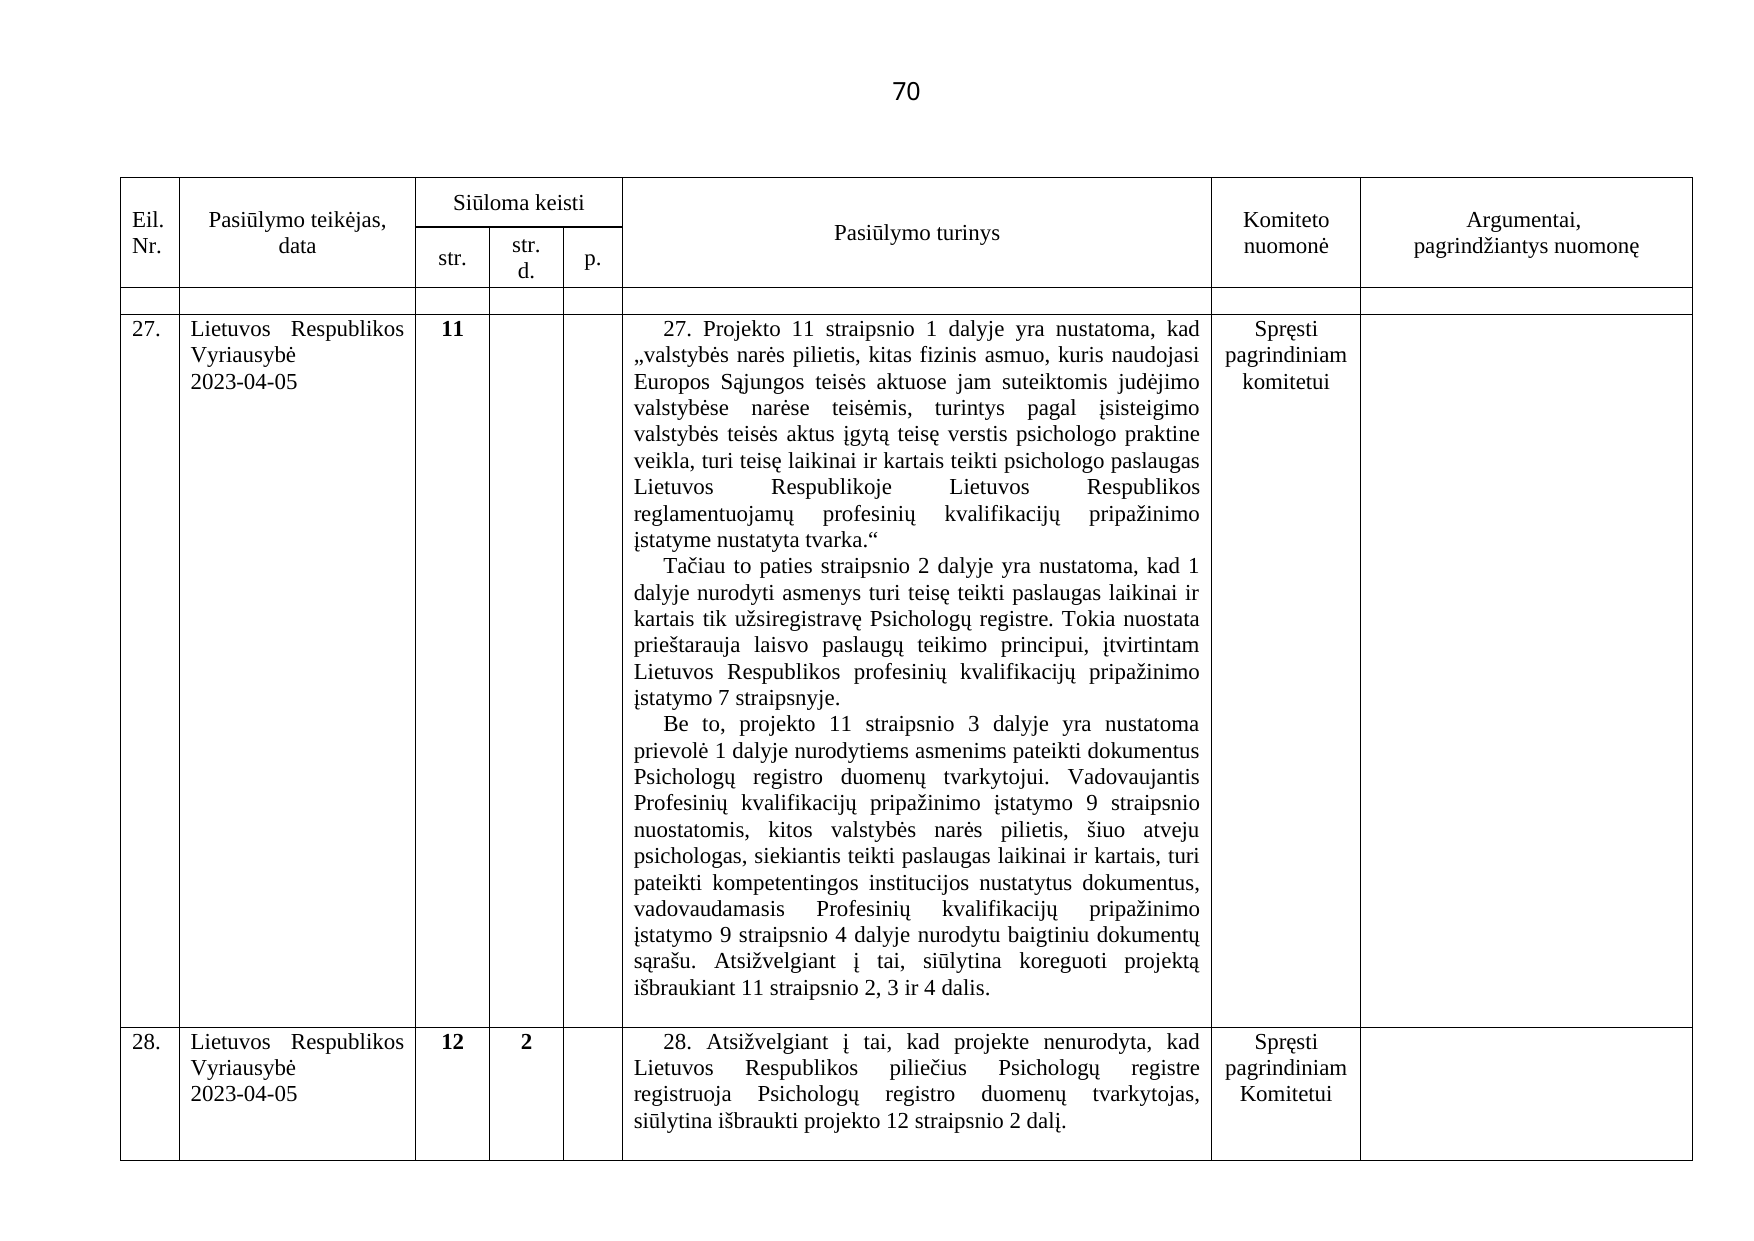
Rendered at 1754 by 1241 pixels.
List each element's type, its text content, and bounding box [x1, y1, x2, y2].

table_cell [416, 288, 489, 314]
table_header Eil. Nr. [121, 178, 179, 287]
table_header Pasiūlymo teikėjas, data [180, 178, 415, 287]
table_cell 12 [416, 1028, 489, 1159]
table_cell Lietuvos Respublikos Vyriausybė 2023-04-05 [180, 315, 415, 1027]
table_cell 11 [416, 315, 489, 1027]
table_cell [1361, 1028, 1692, 1159]
table_cell [121, 1028, 179, 1159]
table_cell str. d. [490, 228, 563, 287]
table_cell [121, 315, 179, 1027]
table_cell Lietuvos Respublikos Vyriausybė 2023-04-05 [180, 1028, 415, 1159]
table_cell Spręsti pagrindiniam Komitetui [1212, 1028, 1360, 1159]
table_header Argumentai, pagrindžiantys nuomonę [1361, 178, 1692, 287]
table_cell [490, 315, 563, 1027]
table_cell 28. Atsižvelgiant į tai, kad projekte nenurodyta, kad Lietuvos Respublikos piliečius Psichologų registre registruoja Psichologų registro duomenų tvarkytojas, siūlytina išbraukti projekto 12 straipsnio 2 dalį. [623, 1028, 1211, 1159]
table_cell [180, 288, 415, 314]
table_header Komiteto nuomonė [1212, 178, 1360, 287]
table_cell [564, 315, 622, 1027]
table_cell p. [564, 228, 622, 287]
table_cell [1361, 315, 1692, 1027]
table_cell [564, 1028, 622, 1159]
table_cell 27. Projekto 11 straipsnio 1 dalyje yra nustatoma, kad „valstybės narės pilietis, kitas fizinis asmuo, kuris naudojasi Europos Sąjungos teisės aktuose jam suteiktomis judėjimo valstybėse narėse teisėmis, turintys pagal įsisteigimo valstybės teisės aktus įgytą teisę verstis psichologo praktine veikla, turi teisę laikinai ir kartais teikti psichologo paslaugas Lietuvos Respublikoje Lietuvos Respublikos reglamentuojamų profesinių kvalifikacijų pripažinimo įstatyme nustatyta tvarka.“ Tačiau to paties straipsnio 2 dalyje yra nustatoma, kad 1 dalyje nurodyti asmenys turi teisę teikti paslaugas laikinai ir kartais tik užsiregistravę Psichologų registre. Tokia nuostata prieštarauja laisvo paslaugų teikimo principui, įtvirtintam Lietuvos Respublikos profesinių kvalifikacijų pripažinimo įstatymo 7 straipsnyje. Be to, projekto 11 straipsnio 3 dalyje yra nustatoma prievolė 1 dalyje nurodytiems asmenims pateikti dokumentus Psichologų registro duomenų tvarkytojui. Vadovaujantis Profesinių kvalifikacijų pripažinimo įstatymo 9 straipsnio nuostatomis, kitos valstybės narės pilietis, šiuo atveju psichologas, siekiantis teikti paslaugas laikinai ir kartais, turi pateikti kompetentingos institucijos nustatytus dokumentus, vadovaudamasis Profesinių kvalifikacijų pripažinimo įstatymo 9 straipsnio 4 dalyje nurodytu baigtiniu dokumentų sąrašu. Atsižvelgiant į tai, siūlytina koreguoti projektą išbraukiant 11 straipsnio 2, 3 ir 4 dalis. [623, 315, 1211, 1027]
table_cell [1212, 288, 1360, 314]
table_cell [490, 288, 563, 314]
table_cell 2 [490, 1028, 563, 1159]
table_cell [121, 288, 179, 314]
table_header Pasiūlymo turinys [623, 178, 1211, 287]
table_cell str. [416, 228, 489, 287]
table_header Siūloma keisti [416, 178, 622, 226]
table_cell Spręsti pagrindiniam komitetui [1212, 315, 1360, 1027]
table_cell [564, 288, 622, 314]
